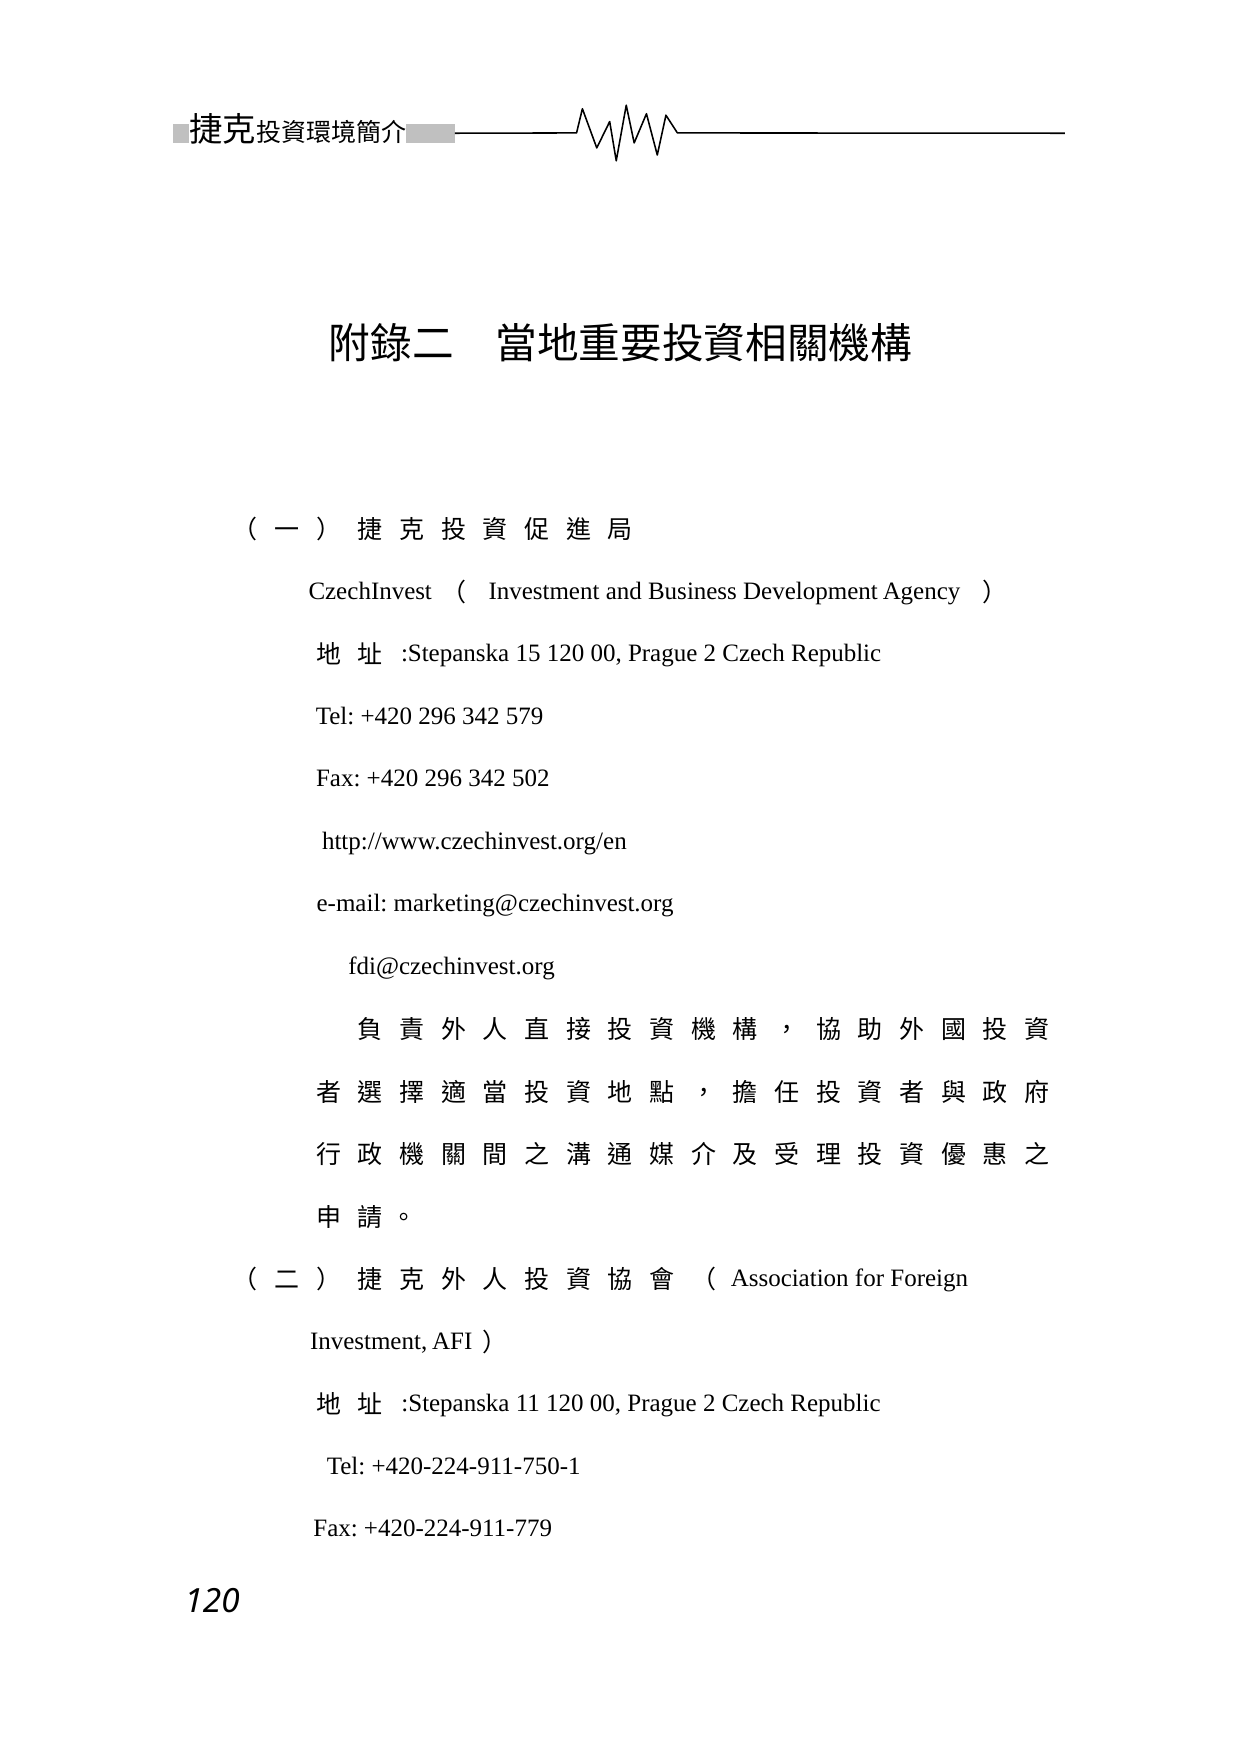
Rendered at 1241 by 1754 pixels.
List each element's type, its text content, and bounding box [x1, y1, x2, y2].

text CzechInvest（Investment and Business Development Agency） [281, 549, 1058, 611]
text Tel: +420 296 342 579 [281, 674, 1058, 736]
text fdi@czechinvest.org [281, 924, 1058, 986]
text e-mail: marketing@czechinvest.org [281, 861, 1058, 924]
text （一）捷克投資促進局 [207, 486, 1058, 549]
text 地址:Stepanska 15 120 00, Prague 2 Czech Republic [281, 611, 1058, 674]
text Tel: +420-224-911-750-1 [281, 1424, 1058, 1486]
text Fax: +420-224-911-779 [281, 1486, 1058, 1549]
text 地址:Stepanska 11 120 00, Prague 2 Czech Republic [281, 1361, 1058, 1424]
text （二）捷克外人投資協會（Association for Foreign Investment, AFI） [207, 1236, 1058, 1361]
text 附錄二 當地重要投資相關機構 [183, 299, 1058, 361]
text http://www.czechinvest.org/en [281, 799, 1058, 861]
text Fax: +420 296 342 502 [281, 736, 1058, 799]
text 負責外人直接投資機構，協助外國投資者選擇適當投資地點，擔任投資者與政府行政機關間之溝通媒介及受理投資優惠之申請。 [281, 986, 1058, 1236]
